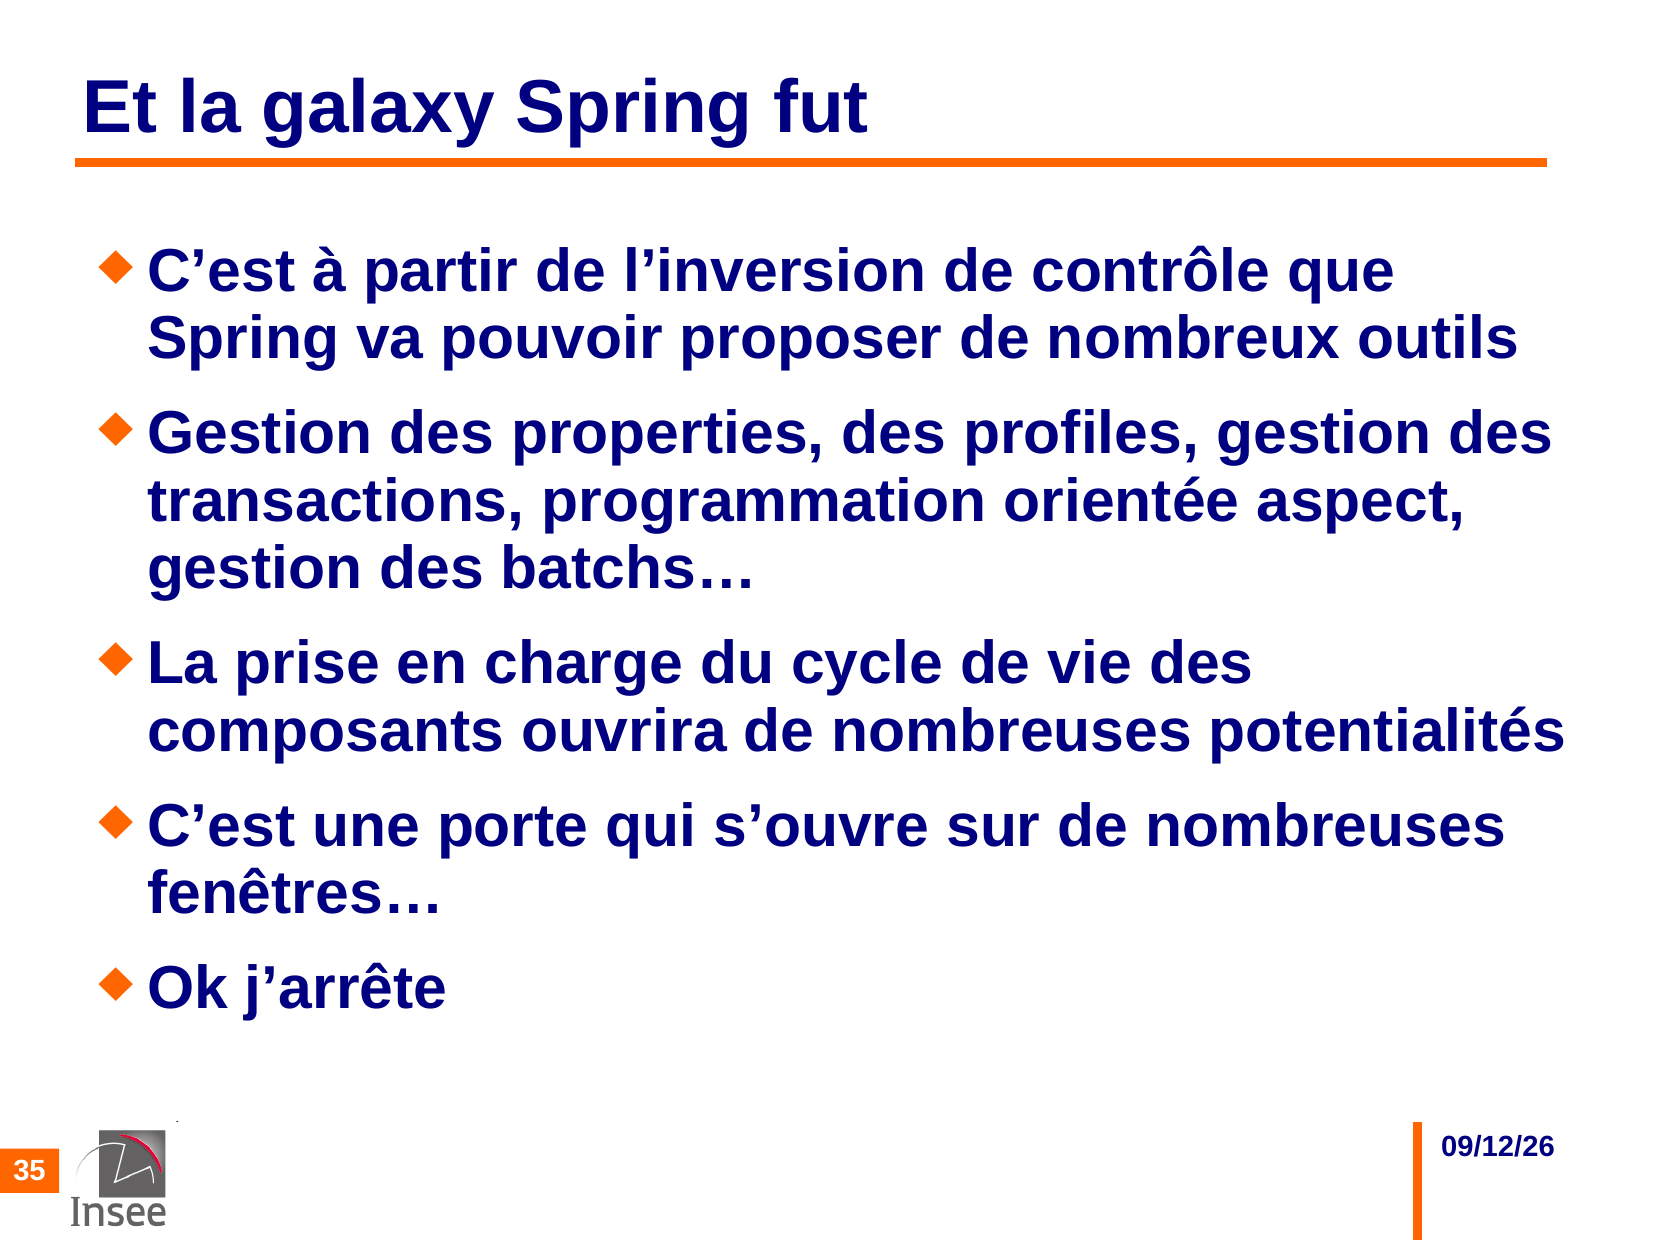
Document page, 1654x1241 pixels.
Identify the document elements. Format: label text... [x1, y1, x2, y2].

picture [62, 1121, 178, 1241]
title Et la galaxy Spring fut [82, 49, 1619, 163]
list C’est à partir de l’inversion de contrôle que Spring va pouvoir proposer de nombreux outils Gestion des properties, des profiles, gestion des transactions, programmation orientée aspect, gestion des batchs… La prise en charge du cycle de vie des composants ouvrira de nombreuses potentialités C’est une porte qui s’ouvre sur de nombreuses fenêtres… Ok j’arrête [82, 236, 1571, 1087]
